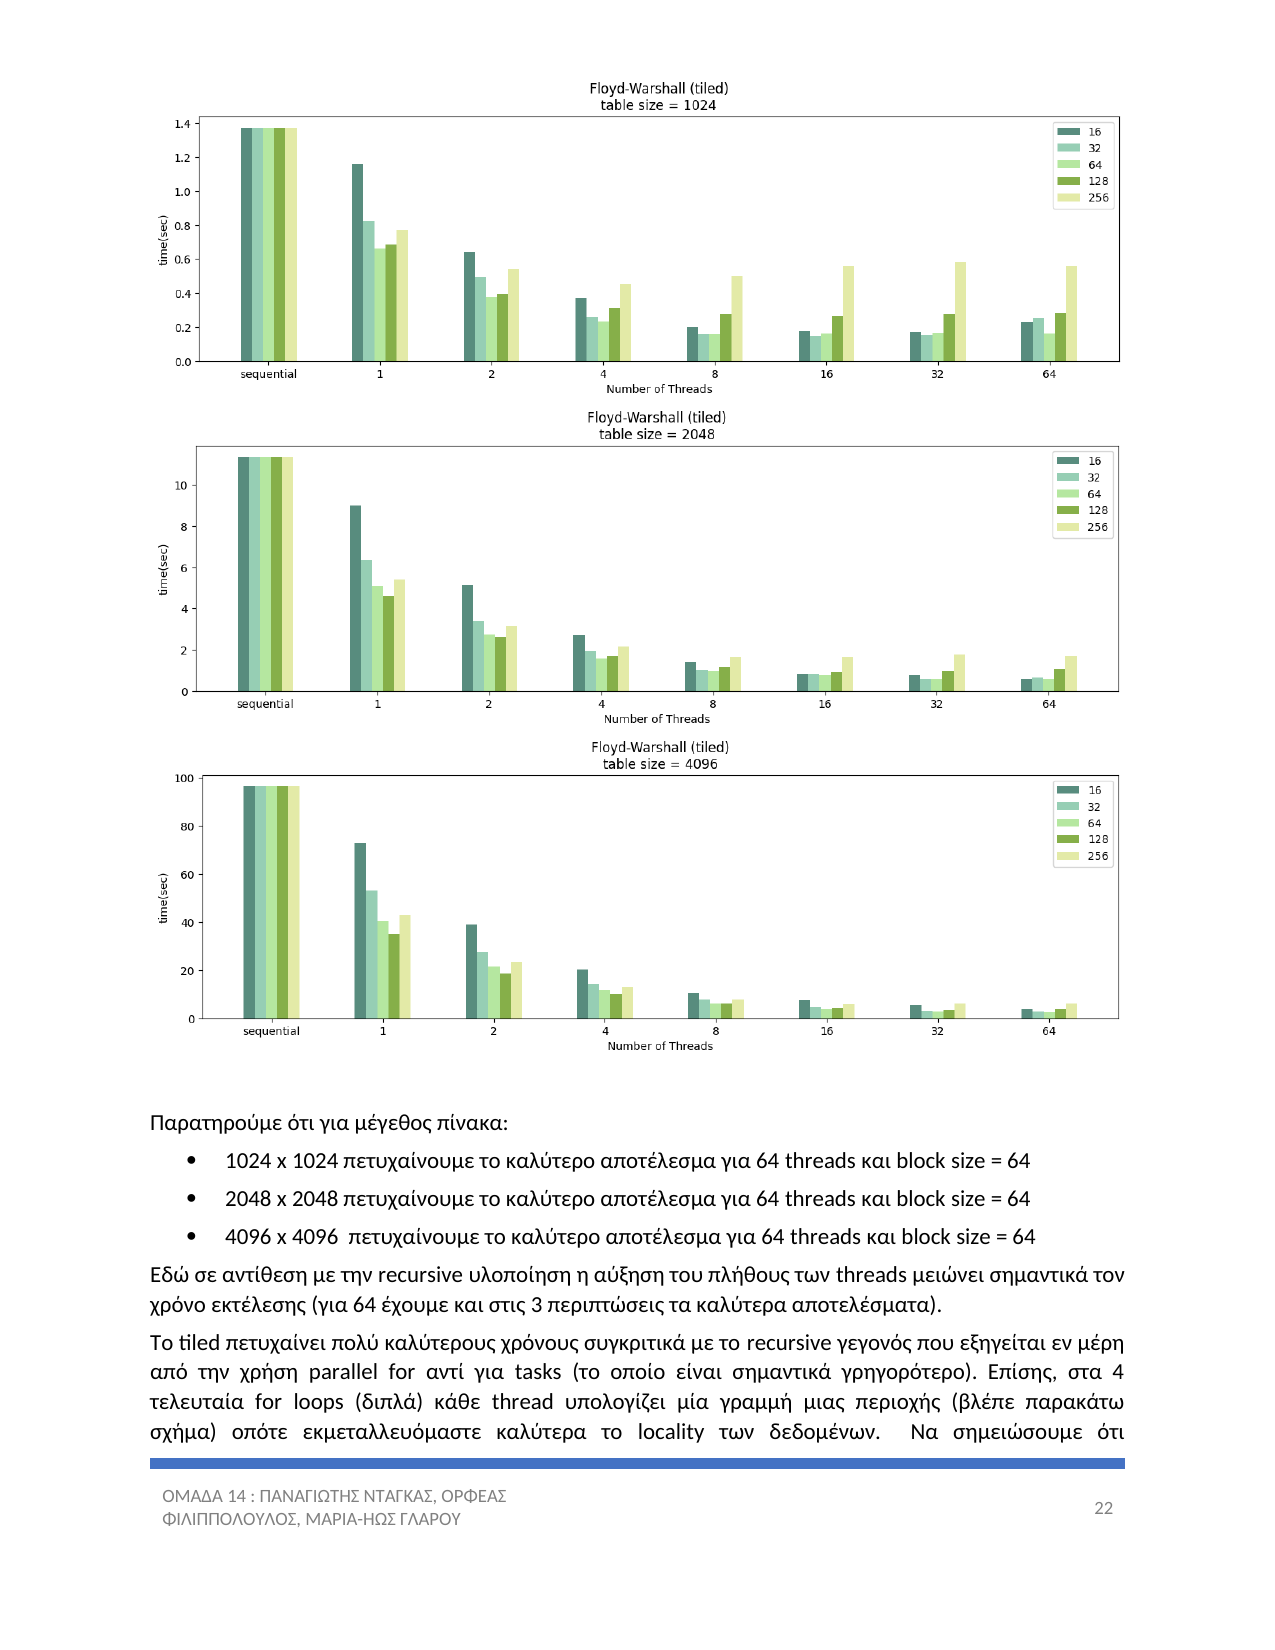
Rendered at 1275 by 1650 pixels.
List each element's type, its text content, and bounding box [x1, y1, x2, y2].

text Παρατηρούμε ότι για μέγεθος πίνακα: [150, 1108, 1125, 1136]
list 4096 x 4096 πετυχαίνουμε το καλύτερο αποτέλεσμα για 64 threads και block size = 64 [187, 1222, 1125, 1250]
text Το tiled πετυχαίνει πολύ καλύτερους χρόνους συγκριτικά με το recursive γεγονός που εξηγείται εν μέρη από την χρήση parallel for αντί για tasks (το οποίο είναι σημαντικά γρηγορότερο). Επίσης, στα 4 τελευταία for loops (διπλά) κάθε thread υπολογίζει μία γραμμή μιας περιοχής (βλέπε παρακάτω σχήμα) οπότε εκμεταλλευόμαστε καλύτερα το locality των δεδομένων. Να σημειώσουμε ότι [150, 1328, 1125, 1445]
text Εδώ σε αντίθεση με την recursive υλοποίηση η αύξηση του πλήθους των threads μειώνει σημαντικά τον χρόνο εκτέλεσης (για 64 έχουμε και στις 3 περιπτώσεις τα καλύτερα αποτελέσματα). [150, 1260, 1125, 1318]
list 1024 x 1024 πετυχαίνουμε το καλύτερο αποτέλεσμα για 64 threads και block size = 64 [187, 1146, 1125, 1174]
list 2048 x 2048 πετυχαίνουμε το καλύτερο αποτέλεσμα για 64 threads και block size = 64 [187, 1184, 1125, 1212]
